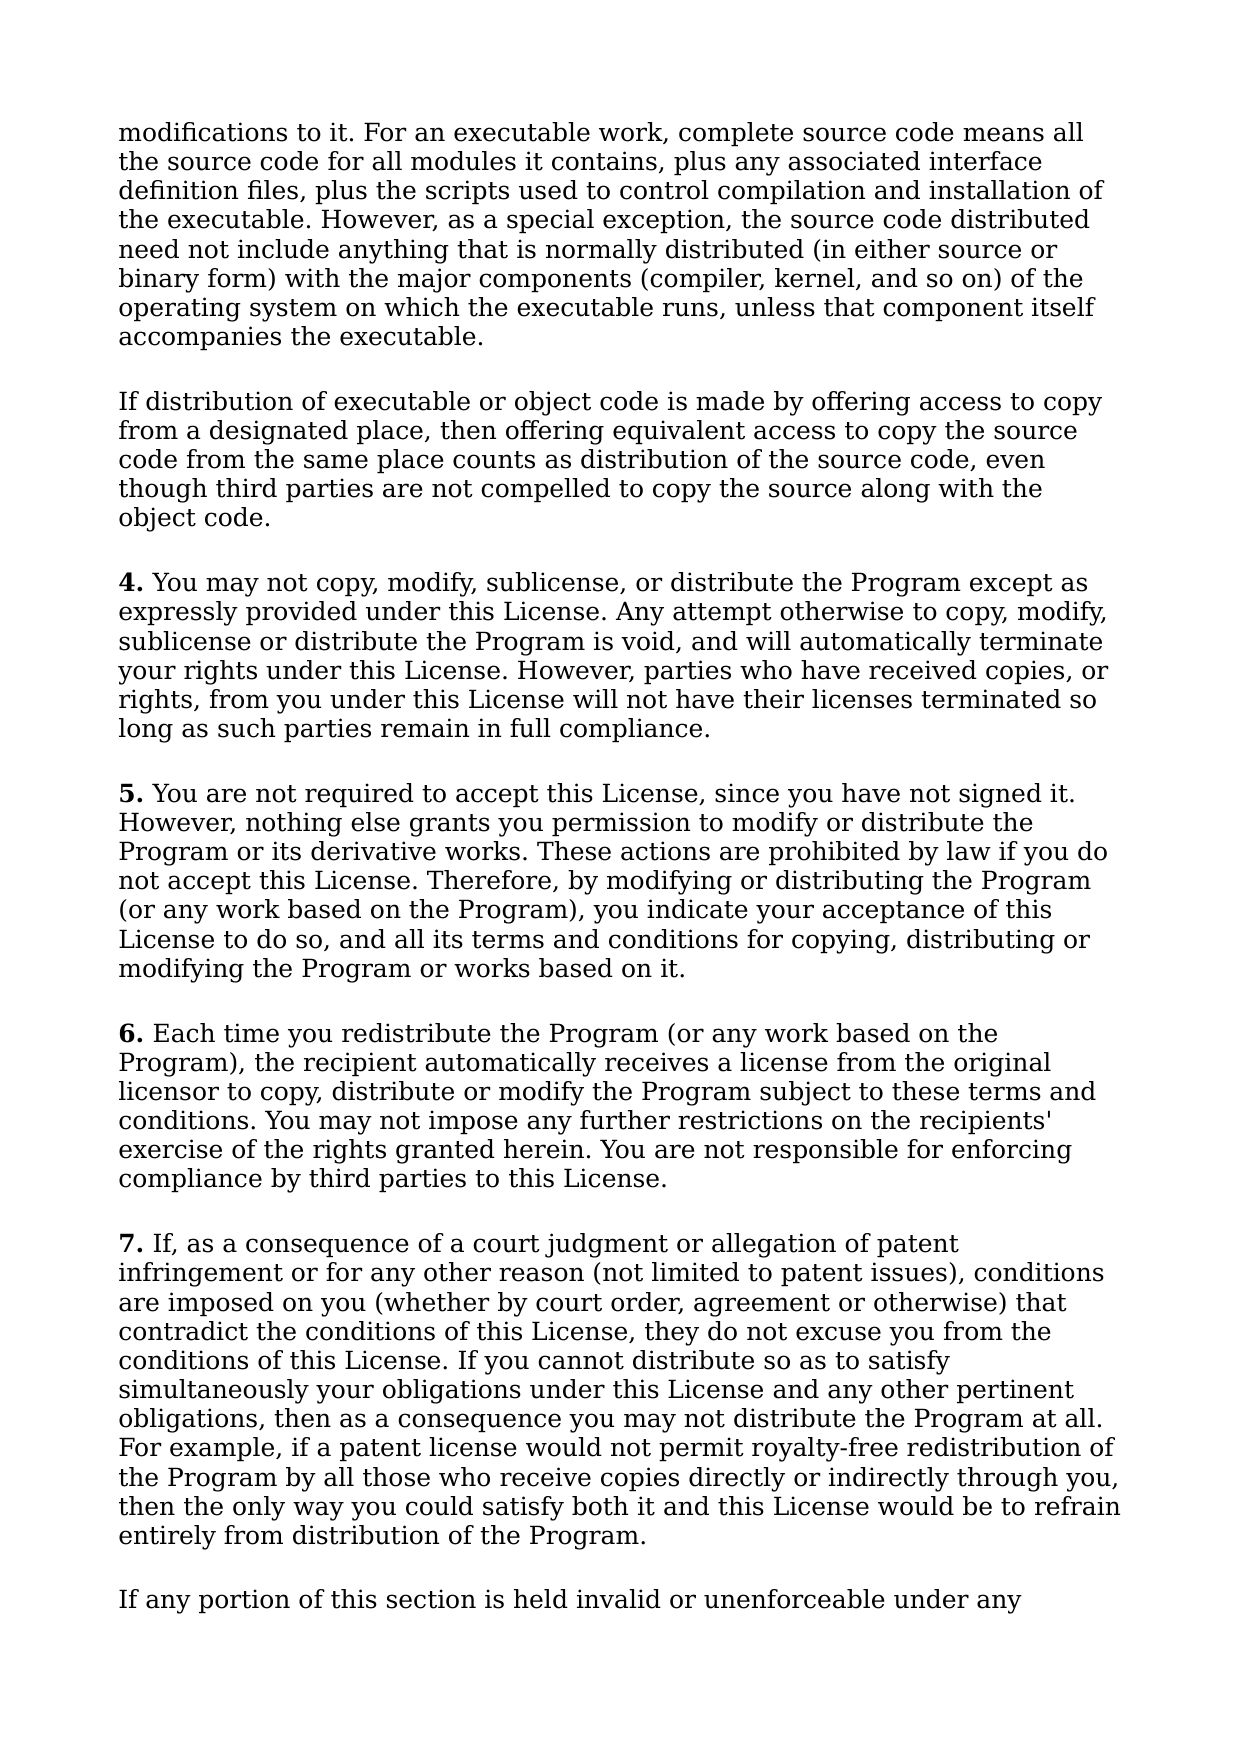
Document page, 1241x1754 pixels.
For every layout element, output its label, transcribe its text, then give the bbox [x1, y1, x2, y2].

text 6. Each time you redistribute the Program (or any work based on the Program), the recipient automatically receives a license from the original licensor to copy, distribute or modify the Program subject to these terms and conditions. You may not impose any further restrictions on the recipients' exercise of the rights granted herein. You are not responsible for enforcing compliance by third parties to this License. [118, 1018, 1122, 1194]
text 4. You may not copy, modify, sublicense, or distribute the Program except as expressly provided under this License. Any attempt otherwise to copy, modify, sublicense or distribute the Program is void, and will automatically terminate your rights under this License. However, parties who have received copies, or rights, from you under this License will not have their licenses terminated so long as such parties remain in full compliance. [118, 568, 1122, 743]
text modifications to it. For an executable work, complete source code means all the source code for all modules it contains, plus any associated interface definition files, plus the scripts used to control compilation and installation of the executable. However, as a special exception, the source code distributed need not include anything that is normally distributed (in either source or binary form) with the major components (compiler, kernel, and so on) of the operating system on which the executable runs, unless that component itself accompanies the executable. [118, 118, 1122, 351]
text 5. You are not required to accept this License, since you have not signed it. However, nothing else grants you permission to modify or distribute the Program or its derivative works. These actions are prohibited by law if you do not accept this License. Therefore, by modifying or distributing the Program (or any work based on the Program), you indicate your acceptance of this License to do so, and all its terms and conditions for copying, distributing or modifying the Program or works based on it. [118, 779, 1122, 983]
text If any portion of this section is held invalid or unenforceable under any [118, 1586, 1122, 1615]
text 7. If, as a consequence of a court judgment or allegation of patent infringement or for any other reason (not limited to patent issues), conditions are imposed on you (whether by court order, agreement or otherwise) that contradict the conditions of this License, they do not excuse you from the conditions of this License. If you cannot distribute so as to satisfy simultaneously your obligations under this License and any other pertinent obligations, then as a consequence you may not distribute the Program at all. For example, if a patent license would not permit royalty-free redistribution of the Program by all those who receive copies directly or indirectly through you, then the only way you could satisfy both it and this License would be to refrain entirely from distribution of the Program. [118, 1229, 1122, 1550]
text If distribution of executable or object code is made by offering access to copy from a designated place, then offering equivalent access to copy the source code from the same place counts as distribution of the source code, even though third parties are not compelled to copy the source along with the object code. [118, 387, 1122, 533]
